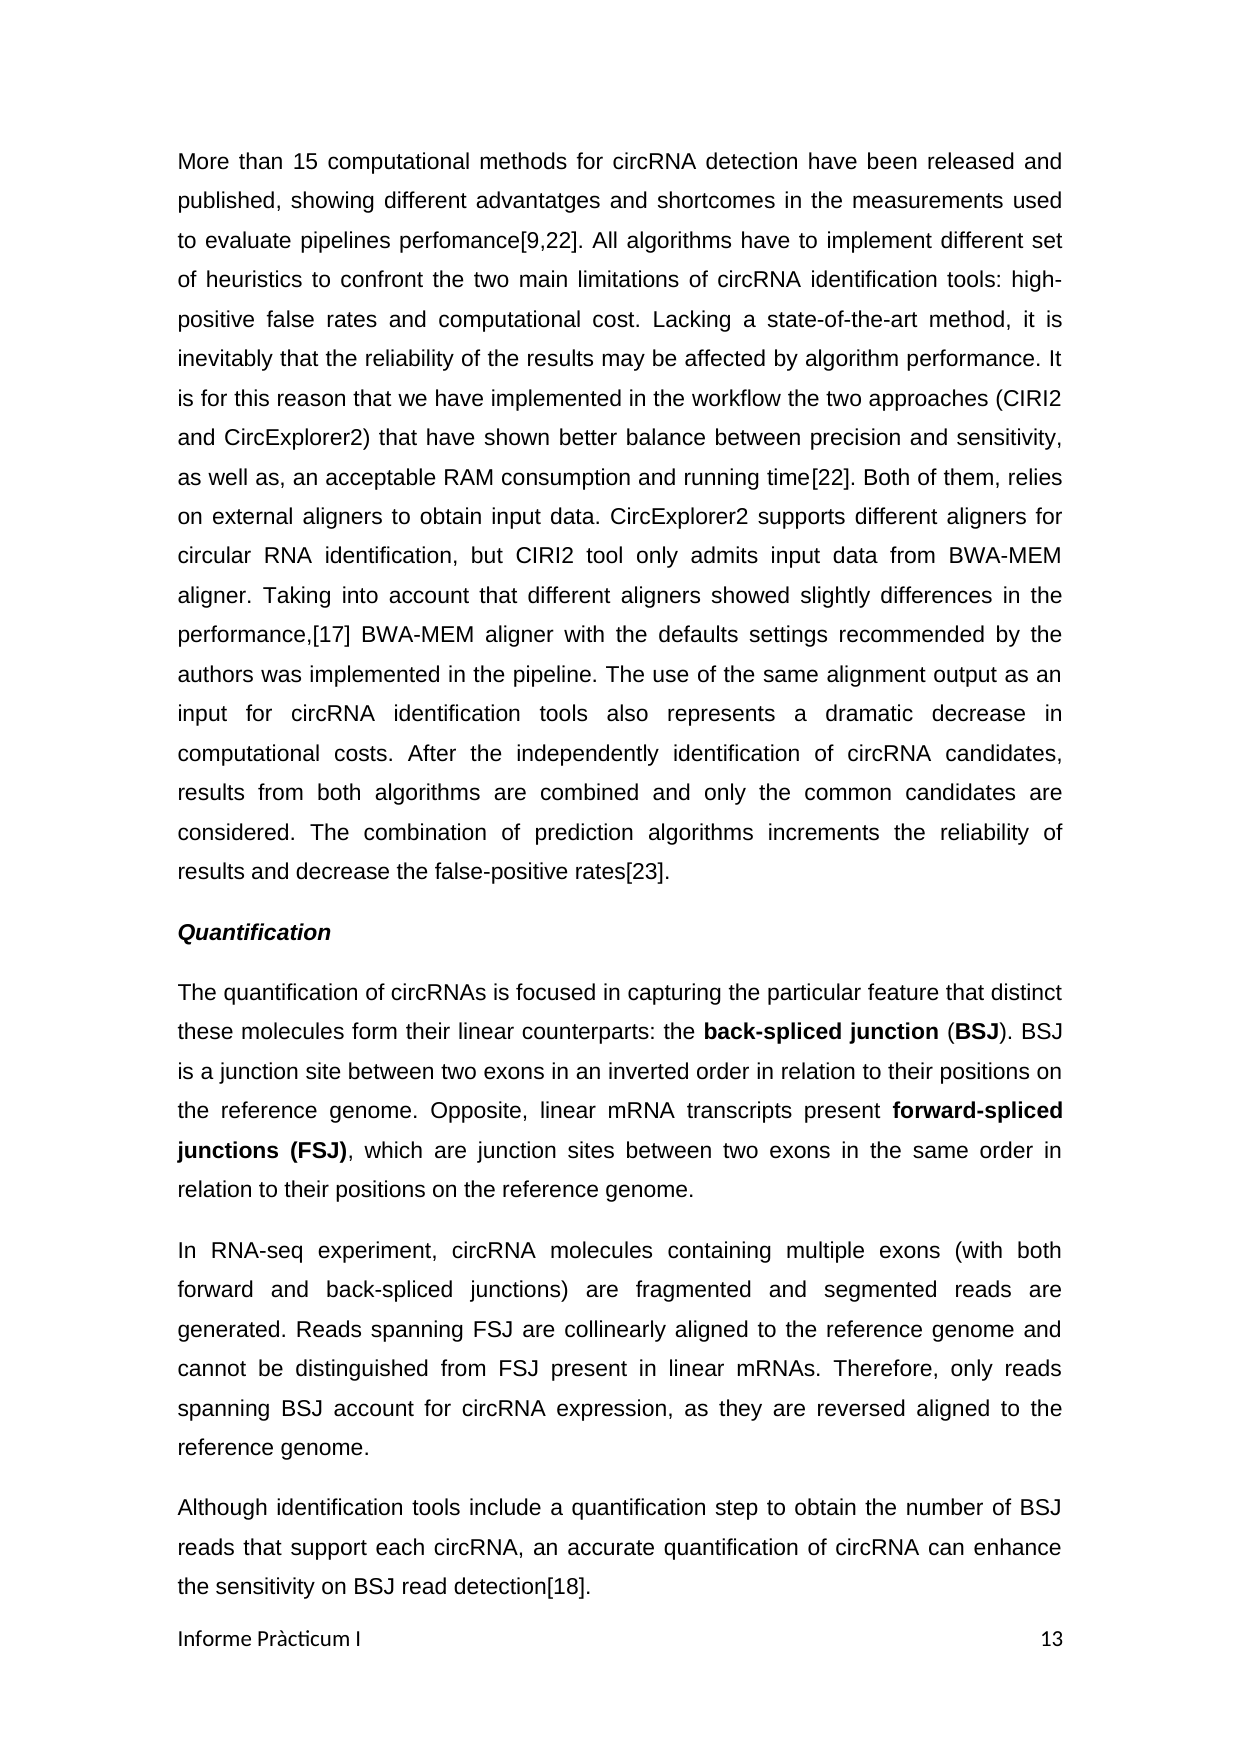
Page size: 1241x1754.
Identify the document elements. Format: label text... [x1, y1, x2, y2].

text In RNA-seq experiment, circRNA molecules containing multiple exons (with both forward and back-spliced junctions) are fragmented and segmented reads are generated. Reads spanning FSJ are collinearly aligned to the reference genome and cannot be distinguished from FSJ present in linear mRNAs. Therefore, only reads spanning BSJ account for circRNA expression, as they are reversed aligned to the reference genome. [177, 1237, 1063, 1460]
text More than 15 computational methods for circRNA detection have been released and published, showing different advantatges and shortcomes in the measurements used to evaluate pipelines perfomance[9,22]⁠. All algorithms have to implement different set of heuristics to confront the two main limitations of circRNA identification tools: high-positive false rates and computational cost. Lacking a state-of-the-art method, it is inevitably that the reliability of the results may be affected by algorithm performance. It is for this reason that we have implemented in the workflow the two approaches (CIRI2 and CircExplorer2) that have shown better balance between precision and sensitivity, as well as, an acceptable RAM consumption and running time[22]⁠. Both of them, relies on external aligners to obtain input data. CircExplorer2 supports different aligners for circular RNA identification, but CIRI2 tool only admits input data from BWA-MEM aligner. Taking into account that different aligners showed slightly differences in the performance,[17]⁠ BWA-MEM aligner with the defaults settings recommended by the authors was implemented in the pipeline. The use of the same alignment output as an input for circRNA identification tools also represents a dramatic decrease in computational costs. After the independently identification of circRNA candidates, results from both algorithms are combined and only the common candidates are considered. The combination of prediction algorithms increments the reliability of results and decrease the false-positive rates[23]⁠. [177, 148, 1063, 884]
text The quantification of circRNAs is focused in capturing the particular feature that distinct these molecules form their linear counterparts: the back-spliced junction (BSJ). BSJ is a junction site between two exons in an inverted order in relation to their positions on the reference genome. Opposite, linear mRNA transcripts present forward-spliced junctions (FSJ), which are junction sites between two exons in the same order in relation to their positions on the reference genome. [177, 979, 1063, 1203]
text Quantification [177, 918, 1063, 945]
text Although identification tools include a quantification step to obtain the number of BSJ reads that support each circRNA, an accurate quantification of circRNA can enhance the sensitivity on BSJ read detection[18]⁠. [177, 1494, 1063, 1599]
